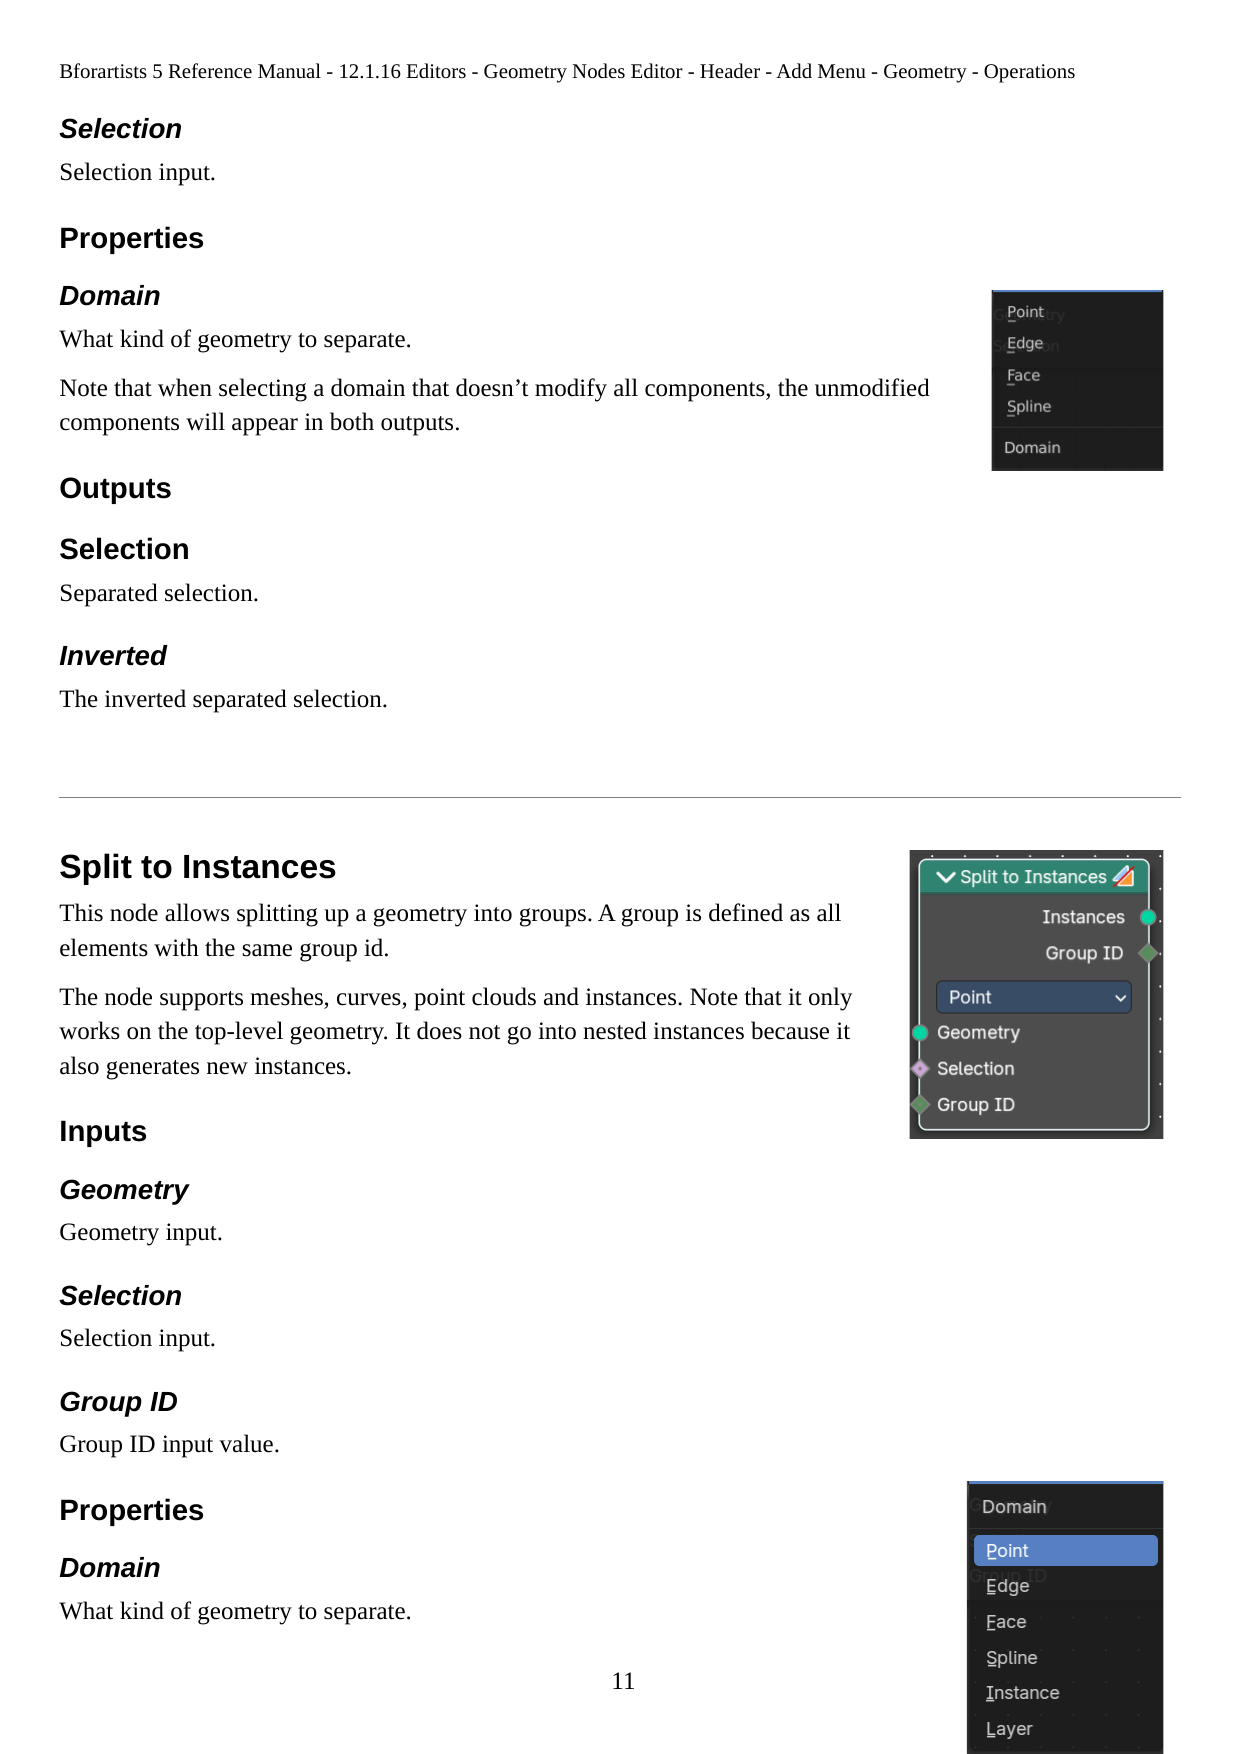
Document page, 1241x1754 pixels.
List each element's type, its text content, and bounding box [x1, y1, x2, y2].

subtitle Domain [59, 1552, 966, 1584]
subtitle Domain [59, 279, 1181, 311]
subtitle Selection [59, 113, 1181, 144]
subtitle Split to Instances [59, 847, 1181, 886]
picture [909, 850, 1164, 1139]
subtitle Properties [59, 1493, 966, 1527]
text Group ID input value. [59, 1429, 1181, 1458]
picture [991, 290, 1164, 471]
text This node allows splitting up a geometry into groups. A group is defined as all elements with the same group id. [59, 898, 909, 961]
text What kind of geometry to separate. [59, 324, 991, 352]
subtitle Group ID [59, 1385, 1181, 1417]
text What kind of geometry to separate. [59, 1596, 966, 1625]
subtitle Properties [59, 221, 1181, 254]
text Selection input. [59, 1323, 1181, 1352]
text Separated selection. [59, 578, 1181, 607]
subtitle Outputs [59, 471, 1181, 505]
text Selection input. [59, 157, 1181, 186]
subtitle Inverted [59, 639, 1181, 671]
text The node supports meshes, curves, point clouds and instances. Note that it only works on the top-level geometry. It does not go into nested instances because it also generates new instances. [59, 982, 909, 1079]
text The inverted separated selection. [59, 684, 1181, 713]
subtitle [1164, 1552, 1181, 1584]
subtitle Selection [59, 532, 1181, 566]
subtitle [1164, 1493, 1181, 1527]
subtitle Inputs [59, 1114, 1181, 1148]
text Note that when selecting a domain that doesn’t modify all components, the unmodified components will appear in both outputs. [59, 373, 991, 436]
subtitle Selection [59, 1279, 1181, 1311]
text Geometry input. [59, 1217, 1181, 1246]
subtitle Geometry [59, 1173, 1181, 1205]
picture [966, 1481, 1164, 1754]
